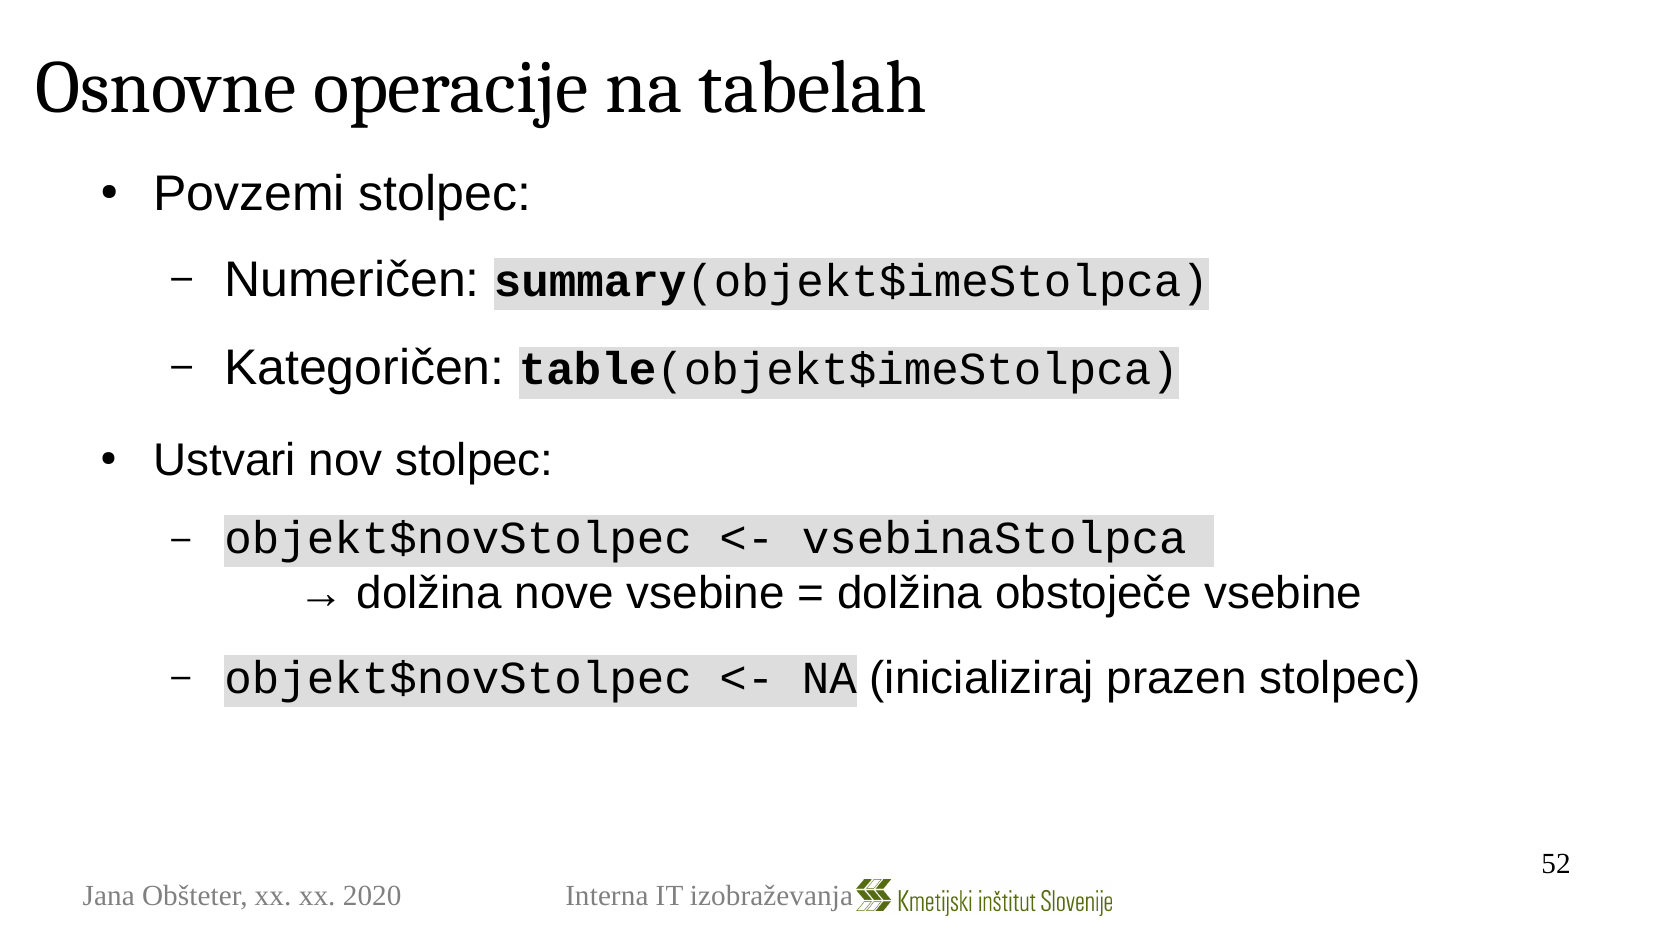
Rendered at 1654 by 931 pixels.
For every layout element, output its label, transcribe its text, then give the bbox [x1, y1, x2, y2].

list Povzemi stolpec: Numeričen: summary(objekt$imeStolpca) Kategoričen: table(objekt$imeStolpca) Ustvari nov stolpec: objekt$novStolpec <- vsebinaStolpca → dolžina nove vsebine = dolžina obstoječe vsebine objekt$novStolpec <- NA (inicializiraj prazen stolpec) [82, 165, 1642, 827]
title Osnovne operacije na tabelah [35, 21, 1524, 154]
picture [856, 879, 1112, 916]
